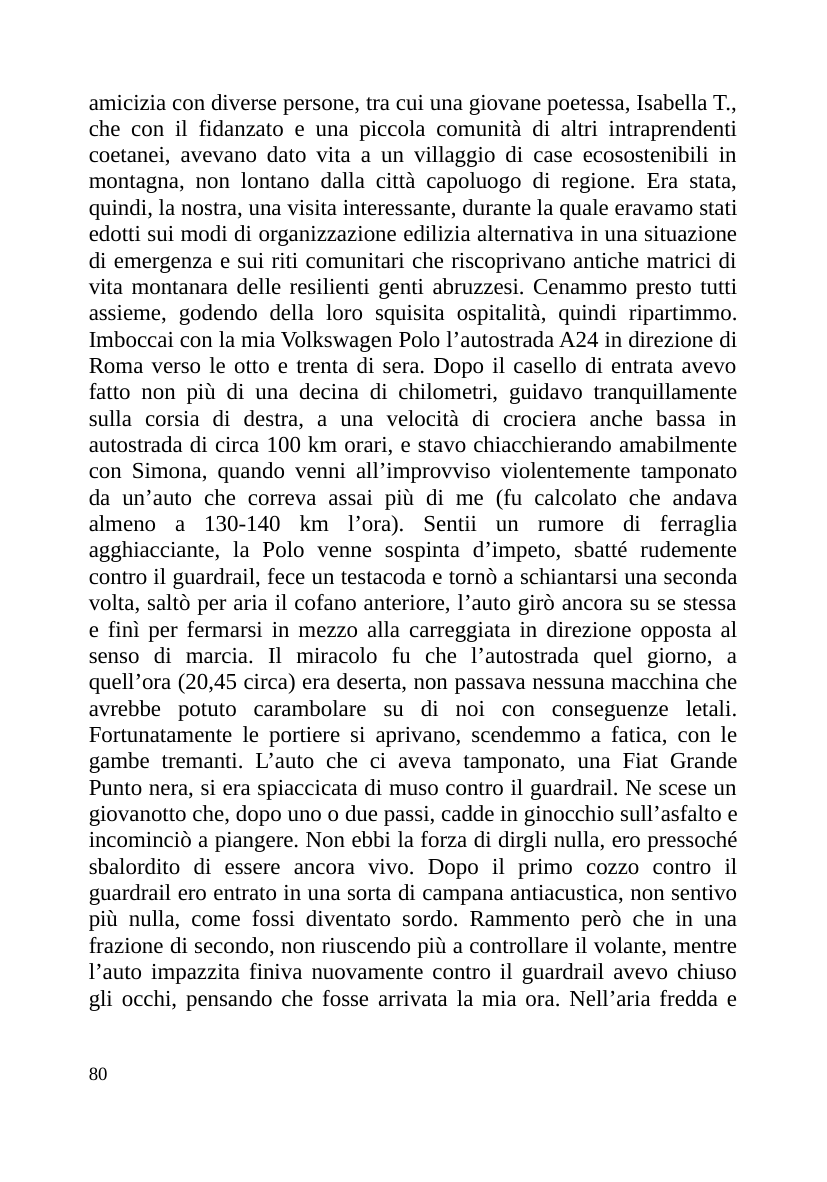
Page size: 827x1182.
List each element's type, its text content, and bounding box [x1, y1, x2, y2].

text amicizia con diverse persone, tra cui una giovane poetessa, Isabella T., che con il fidanzato e una piccola comunità di altri intraprendenti coetanei, avevano dato vita a un villaggio di case ecosostenibili in montagna, non lontano dalla città capoluogo di regione. Era stata, quindi, la nostra, una visita interessante, durante la quale eravamo stati edotti sui modi di organizzazione edilizia alternativa in una situazione di emergenza e sui riti comunitari che riscoprivano antiche matrici di vita montanara delle resilienti genti abruzzesi. Cenammo presto tutti assieme, godendo della loro squisita ospitalità, quindi ripartimmo. Imboccai con la mia Volkswagen Polo l’autostrada A24 in direzione di Roma verso le otto e trenta di sera. Dopo il casello di entrata avevo fatto non più di una decina di chilometri, guidavo tranquillamente sulla corsia di destra, a una velocità di crociera anche bassa in autostrada di circa 100 km orari, e stavo chiacchierando amabilmente con Simona, quando venni all’improvviso violentemente tamponato da un’auto che correva assai più di me (fu calcolato che andava almeno a 130-140 km l’ora). Sentii un rumore di ferraglia agghiacciante, la Polo venne sospinta d’impeto, sbatté rudemente contro il guardrail, fece un testacoda e tornò a schiantarsi una seconda volta, saltò per aria il cofano anteriore, l’auto girò ancora su se stessa e finì per fermarsi in mezzo alla carreggiata in direzione opposta al senso di marcia. Il miracolo fu che l’autostrada quel giorno, a quell’ora (20,45 circa) era deserta, non passava nessuna macchina che avrebbe potuto carambolare su di noi con conseguenze letali. Fortunatamente le portiere si aprivano, scendemmo a fatica, con le gambe tremanti. L’auto che ci aveva tamponato, una Fiat Grande Punto nera, si era spiaccicata di muso contro il guardrail. Ne scese un giovanotto che, dopo uno o due passi, cadde in ginocchio sull’asfalto e incominciò a piangere. Non ebbi la forza di dirgli nulla, ero pressoché sbalordito di essere ancora vivo. Dopo il primo cozzo contro il guardrail ero entrato in una sorta di campana antiacustica, non sentivo più nulla, come fossi diventato sordo. Rammento però che in una frazione di secondo, non riuscendo più a controllare il volante, mentre l’auto impazzita finiva nuovamente contro il guardrail avevo chiuso gli occhi, pensando che fosse arrivata la mia ora. Nell’aria fredda e [88, 88, 738, 1011]
